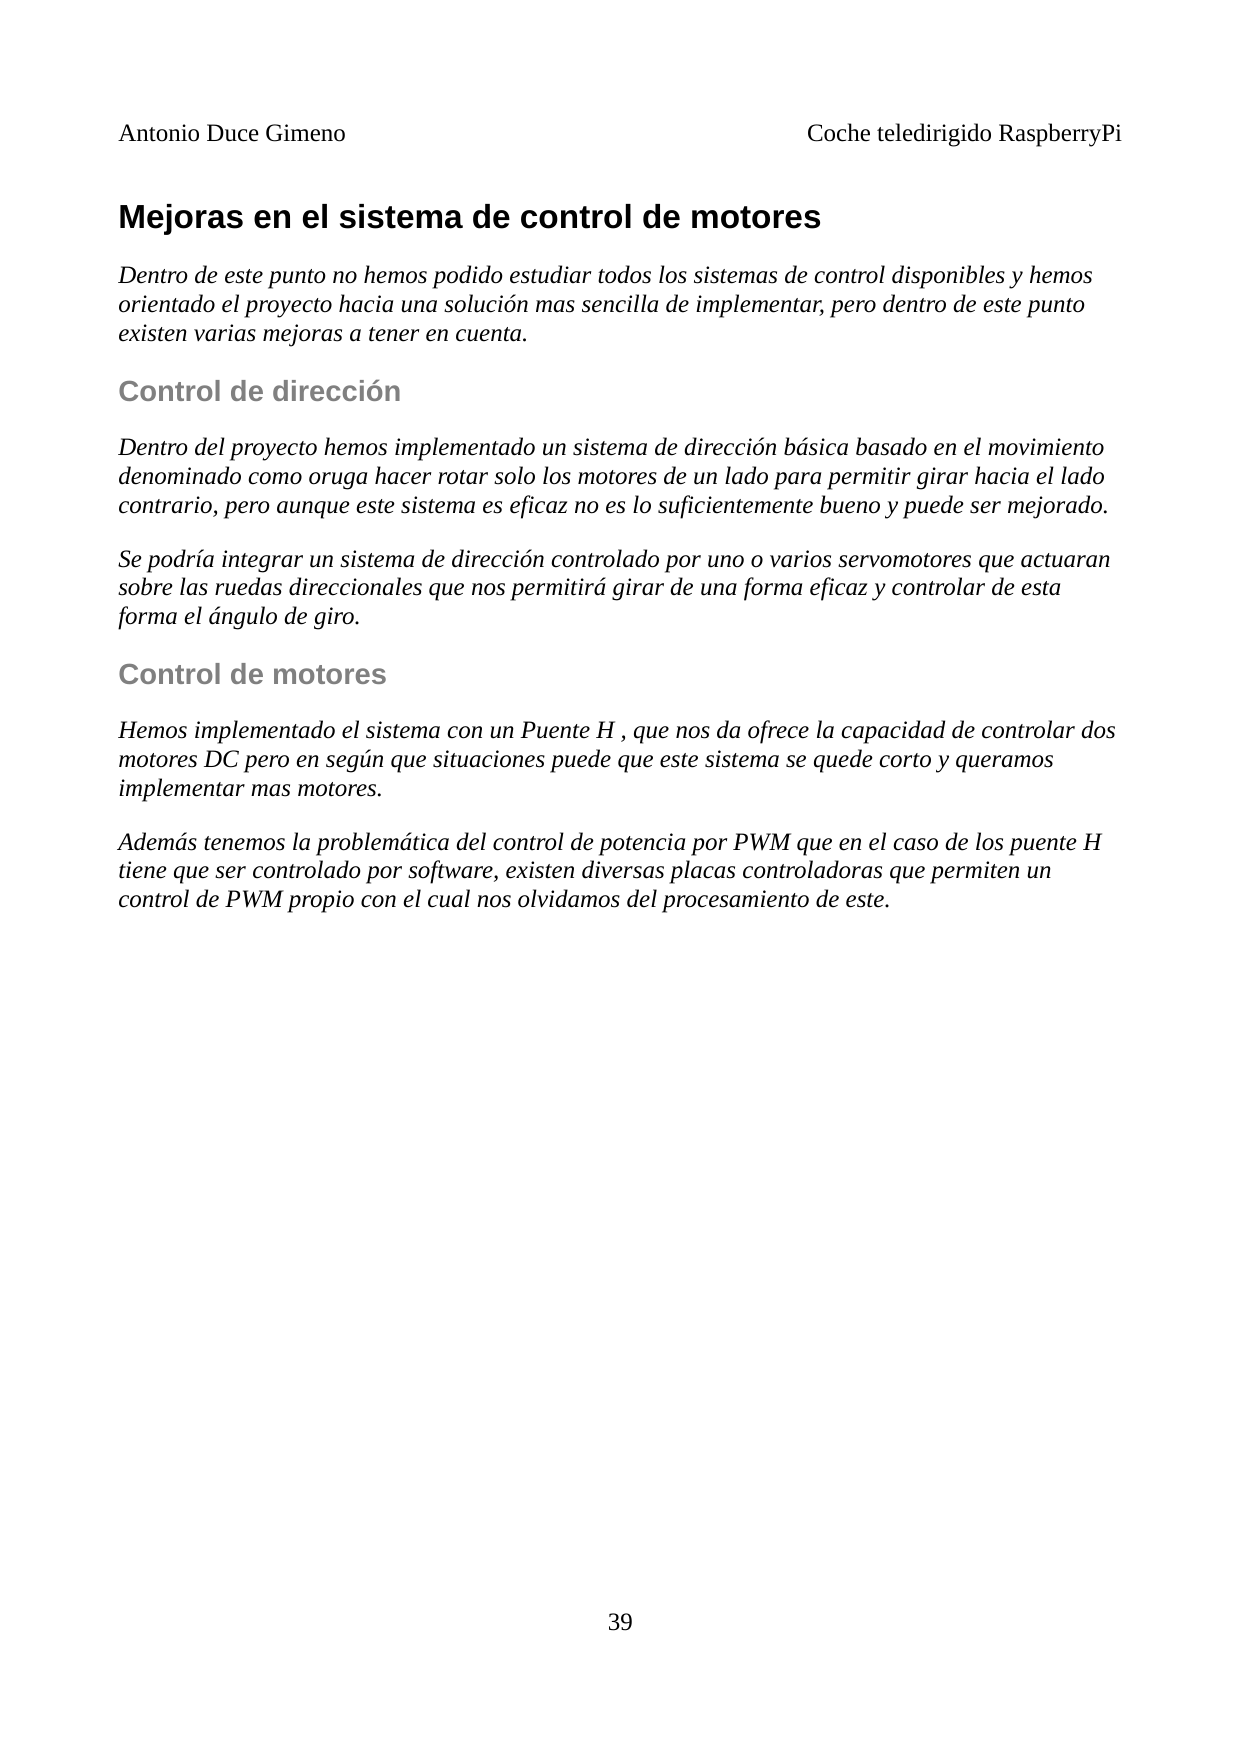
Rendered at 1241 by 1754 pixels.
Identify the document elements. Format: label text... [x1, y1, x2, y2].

subtitle Mejoras en el sistema de control de motores [118, 197, 1122, 236]
text Se podría integrar un sistema de dirección controlado por uno o varios servomotores que actuaran sobre las ruedas direccionales que nos permitirá girar de una forma eficaz y controlar de esta forma el ángulo de giro. [118, 544, 1122, 630]
subtitle Control de motores [118, 657, 1122, 691]
subtitle Control de dirección [118, 374, 1122, 407]
text Dentro del proyecto hemos implementado un sistema de dirección básica basado en el movimiento denominado como oruga hacer rotar solo los motores de un lado para permitir girar hacia el lado contrario, pero aunque este sistema es eficaz no es lo suficientemente bueno y puede ser mejorado. [118, 432, 1122, 519]
text Además tenemos la problemática del control de potencia por PWM que en el caso de los puente H tiene que ser controlado por software, existen diversas placas controladoras que permiten un control de PWM propio con el cual nos olvidamos del procesamiento de este. [118, 827, 1122, 913]
text Hemos implementado el sistema con un Puente H , que nos da ofrece la capacidad de controlar dos motores DC pero en según que situaciones puede que este sistema se quede corto y queramos implementar mas motores. [118, 716, 1122, 802]
text Dentro de este punto no hemos podido estudiar todos los sistemas de control disponibles y hemos orientado el proyecto hacia una solución mas sencilla de implementar, pero dentro de este punto existen varias mejoras a tener en cuenta. [118, 261, 1122, 347]
